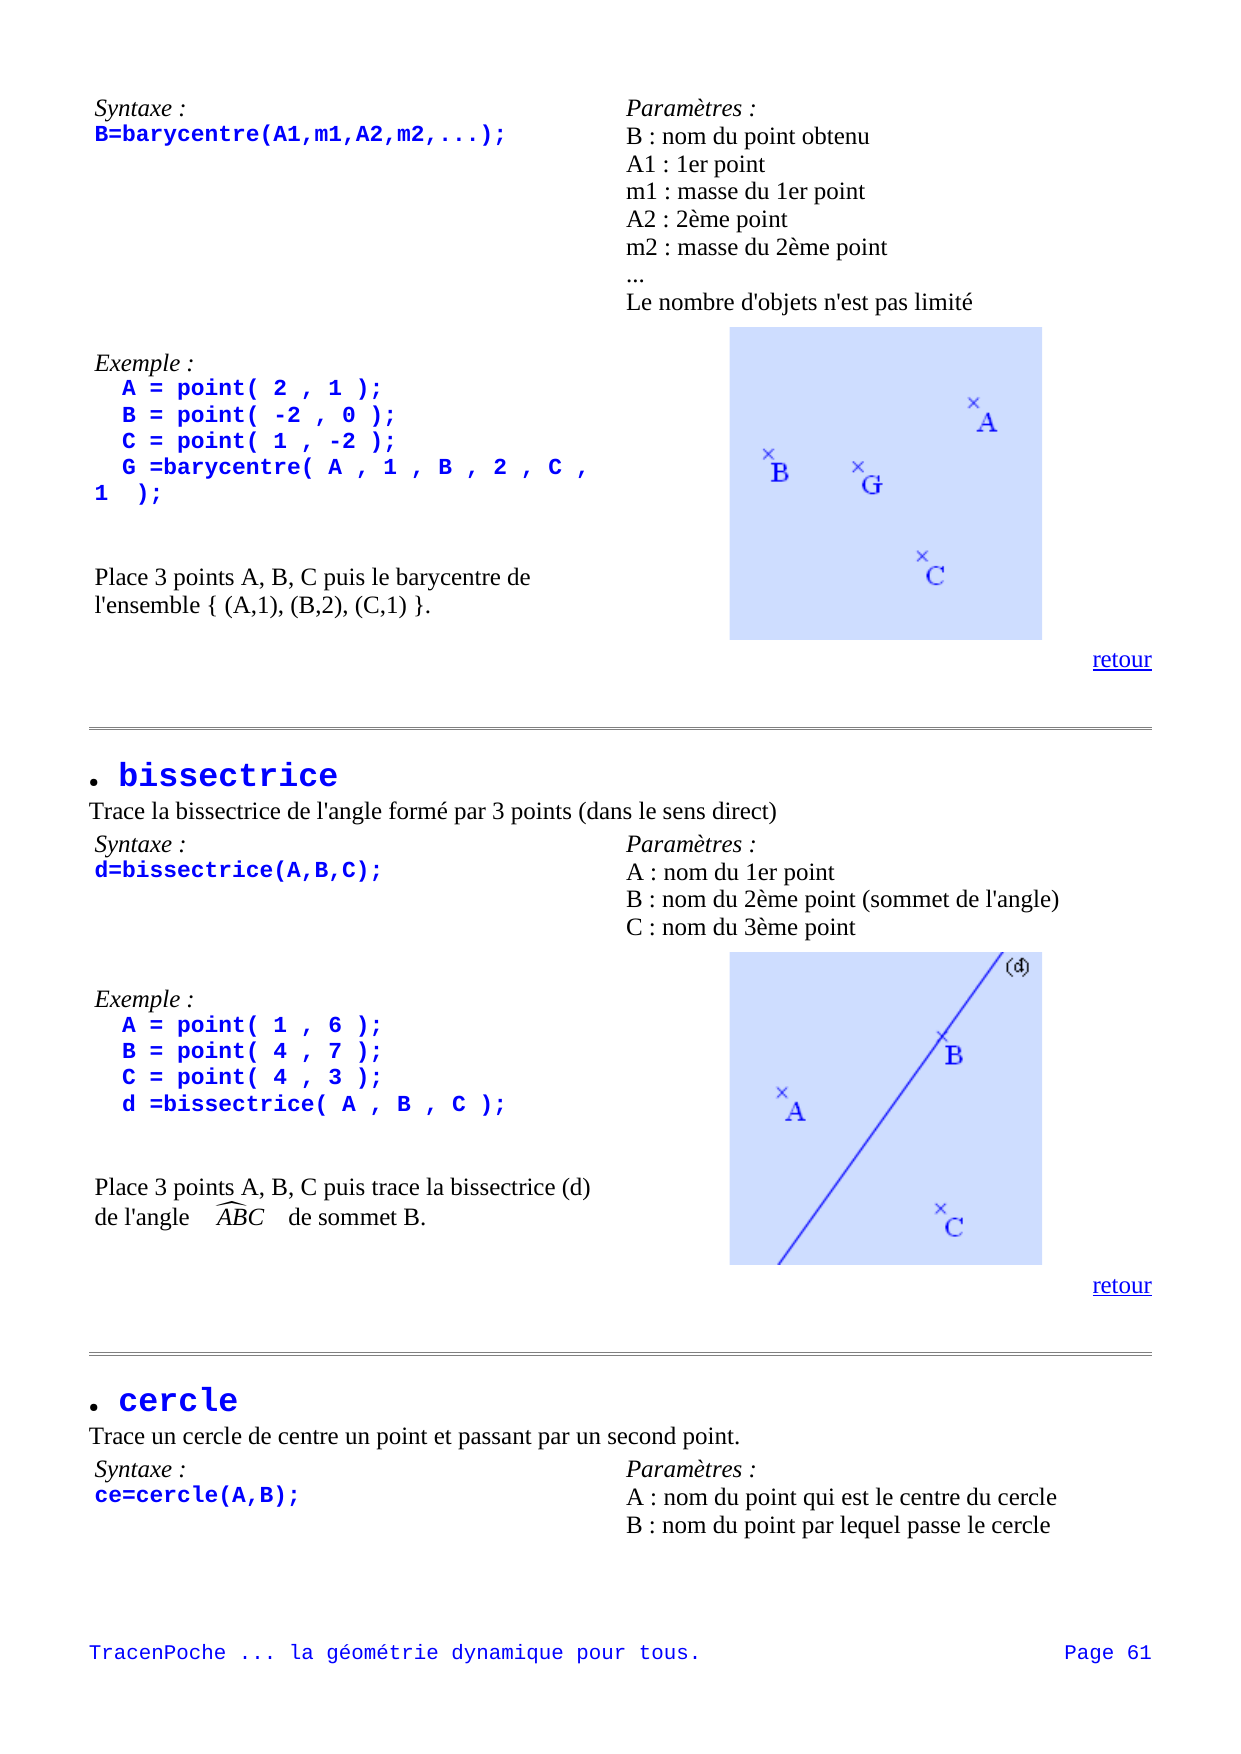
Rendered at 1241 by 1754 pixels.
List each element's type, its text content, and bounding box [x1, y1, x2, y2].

list bissectrice [88, 759, 1152, 797]
list cercle [88, 1384, 1152, 1422]
text retour [88, 646, 1152, 673]
table_header Syntaxe : B=barycentre(A1,m1,A2,m2,...); [89, 89, 620, 322]
table_cell Exemple : A = point( 2 , 1 ); B = point( -2 , 0 ); C = point( 1 , -2 ); G =barycentre( A , 1 , B , 2 , C , 1 ); Place 3 points A, B, C puis le barycentre de l'ensemble { (A,1), (B,2), (C,1) }. [89, 322, 620, 646]
table_header Paramètres : A : nom du point qui est le centre du cercle B : nom du point par lequel passe le cercle [620, 1450, 1152, 1544]
picture [729, 327, 1043, 640]
table_header Syntaxe : d=bissectrice(A,B,C); [89, 825, 620, 947]
table_cell [620, 322, 1152, 646]
table_header Syntaxe : ce=cercle(A,B); [89, 1450, 620, 1544]
table_header Paramètres : A : nom du 1er point B : nom du 2ème point (sommet de l'angle) C : nom du 3ème point [620, 825, 1152, 947]
text Trace la bissectrice de l'angle formé par 3 points (dans le sens direct) [88, 797, 1152, 824]
table_cell [620, 947, 1152, 1271]
picture [729, 952, 1043, 1265]
table_header Paramètres : B : nom du point obtenu A1 : 1er point m1 : masse du 1er point A2 : 2ème point m2 : masse du 2ème point ... Le nombre d'objets n'est pas limité [620, 89, 1152, 322]
text retour [88, 1271, 1152, 1298]
table_cell Exemple : A = point( 1 , 6 ); B = point( 4 , 7 ); C = point( 4 , 3 ); d =bissectrice( A , B , C ); Place 3 points A, B, C puis trace la bissectrice (d) de l'angle de sommet B. [89, 947, 620, 1271]
text Trace un cercle de centre un point et passant par un second point. [88, 1422, 1152, 1449]
